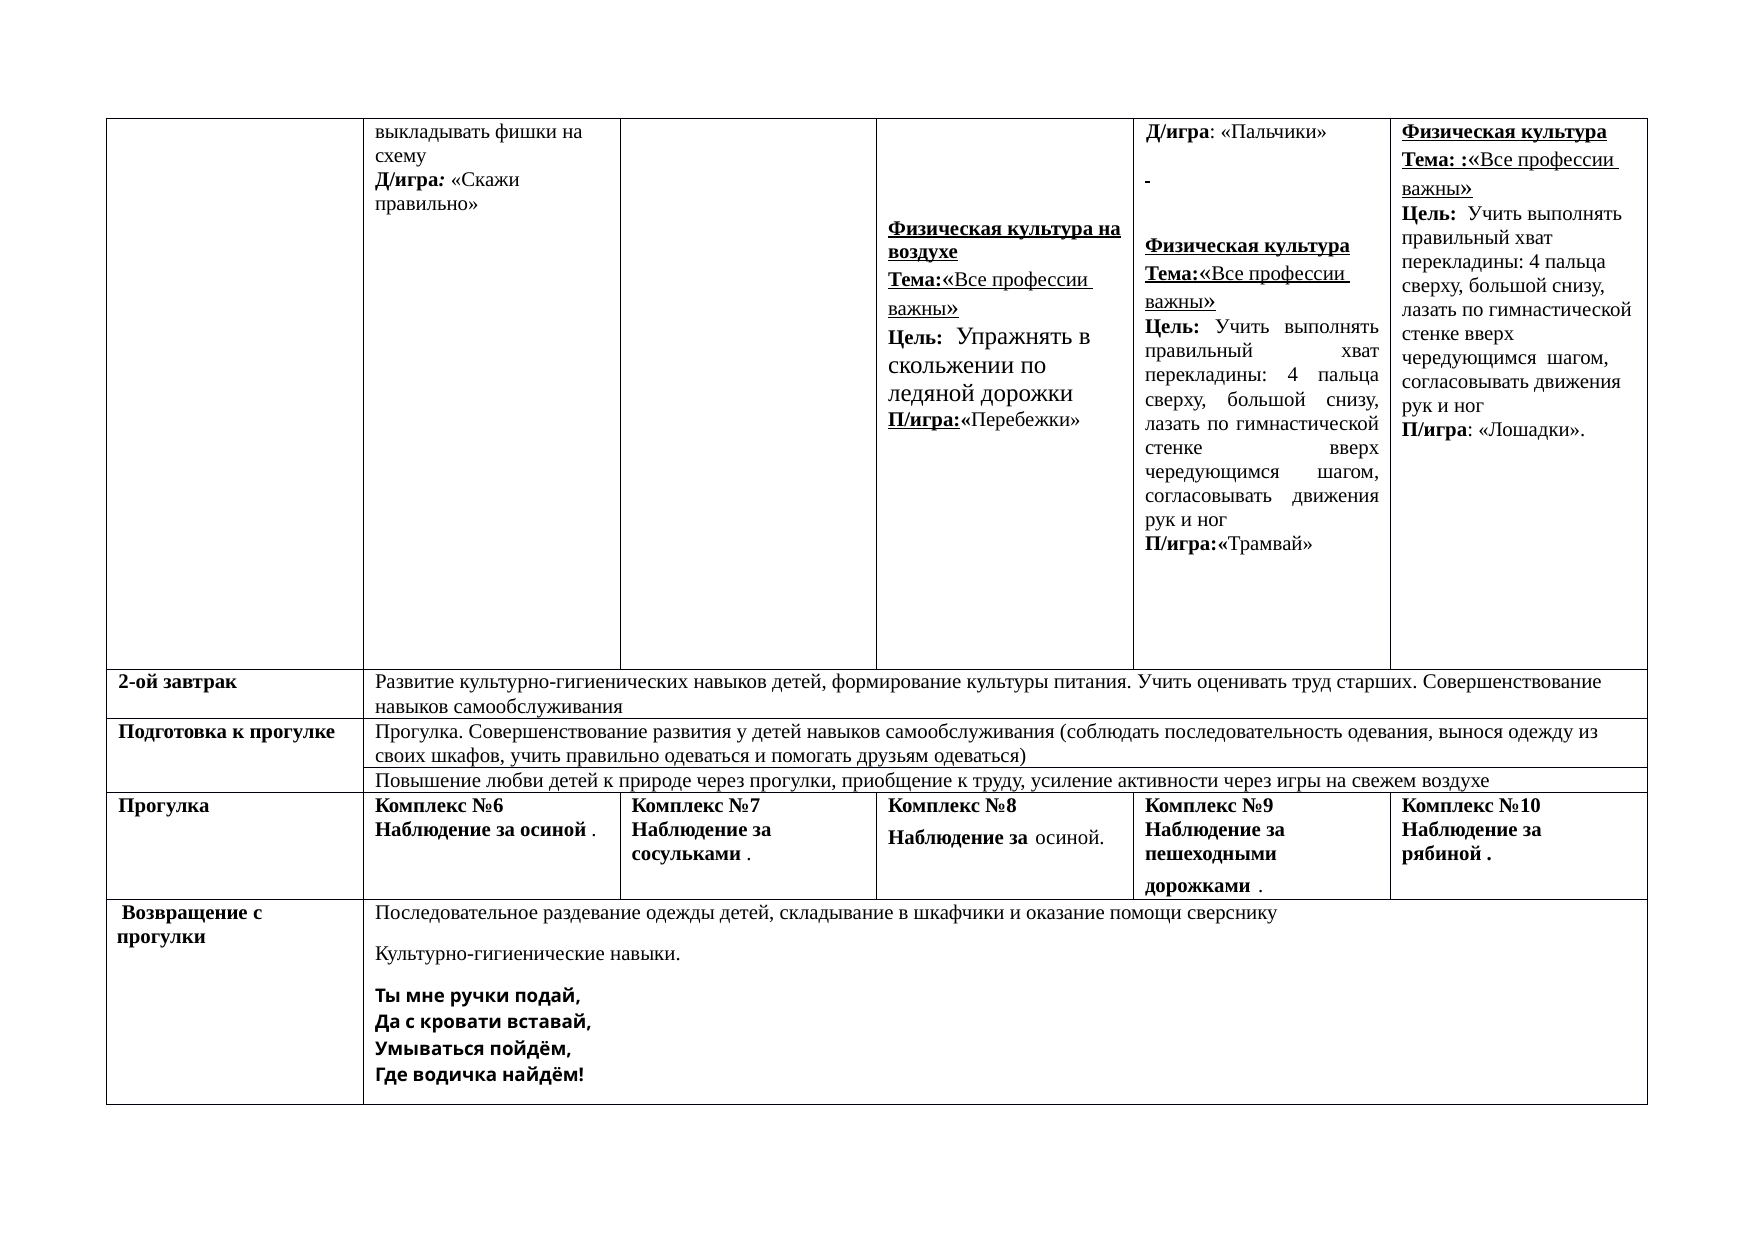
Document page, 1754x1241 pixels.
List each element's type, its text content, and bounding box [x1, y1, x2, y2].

table_cell Комплекс №10 Наблюдение за рябиной . [1391, 793, 1647, 899]
table_cell 2-ой завтрак [107, 670, 363, 718]
table_cell Физическая культура Тема: :«Все профессии важны» Цель: Учить выполнять правильный хват перекладины: 4 пальца сверху, большой снизу, лазать по гимнастической стенке вверх чередующимся шагом, согласовывать движения рук и ног П/игра: «Лошадки». [1391, 119, 1647, 668]
table_cell Комплекс №8 Наблюдение за осиной. [877, 793, 1133, 899]
table_cell Прогулка [107, 793, 363, 899]
table_cell выкладывать фишки на схему Д/игра: «Скажи правильно» [364, 119, 620, 668]
table_cell [107, 119, 363, 668]
table_cell Комплекс №7 Наблюдение за сосульками . [621, 793, 876, 899]
table_cell Прогулка. Совершенствование развития у детей навыков самообслуживания (соблюдать последовательность одевания, вынося одежду из своих шкафов, учить правильно одеваться и помогать друзьям одеваться) [364, 719, 1647, 767]
table_cell [621, 119, 876, 668]
table_cell Комплекс №6 Наблюдение за осиной . [364, 793, 620, 899]
table_cell Д/игра: «Пальчики» Физическая культура Тема:«Все профессии важны» Цель: Учить выполнять правильный хват перекладины: 4 пальца сверху, большой снизу, лазать по гимнастической стенке вверх чередующимся шагом, согласовывать движения рук и ног П/игра:«Трамвай» [1134, 119, 1390, 668]
table_cell Развитие культурно-гигиенических навыков детей, формирование культуры питания. Учить оценивать труд старших. Совершенствование навыков самообслуживания [364, 670, 1647, 718]
table_cell Подготовка к прогулке [107, 719, 363, 792]
table_cell Повышение любви детей к природе через прогулки, приобщение к труду, усиление активности через игры на свежем воздухе [364, 768, 1647, 792]
table_cell Возвращение с прогулки [107, 900, 363, 1104]
table_cell Комплекс №9 Наблюдение за пешеходными дорожками . [1134, 793, 1390, 899]
table_cell Последовательное раздевание одежды детей, складывание в шкафчики и оказание помощи сверснику Культурно-гигиенические навыки. Ты мне ручки подай, Да с кровати вставай, Умываться пойдём, Где водичка найдём! [364, 900, 1647, 1104]
table_cell Физическая культура на воздухе Тема:«Все профессии важны» Цель: Упражнять в скольжении по ледяной дорожки П/игра:«Перебежки» [877, 119, 1133, 668]
